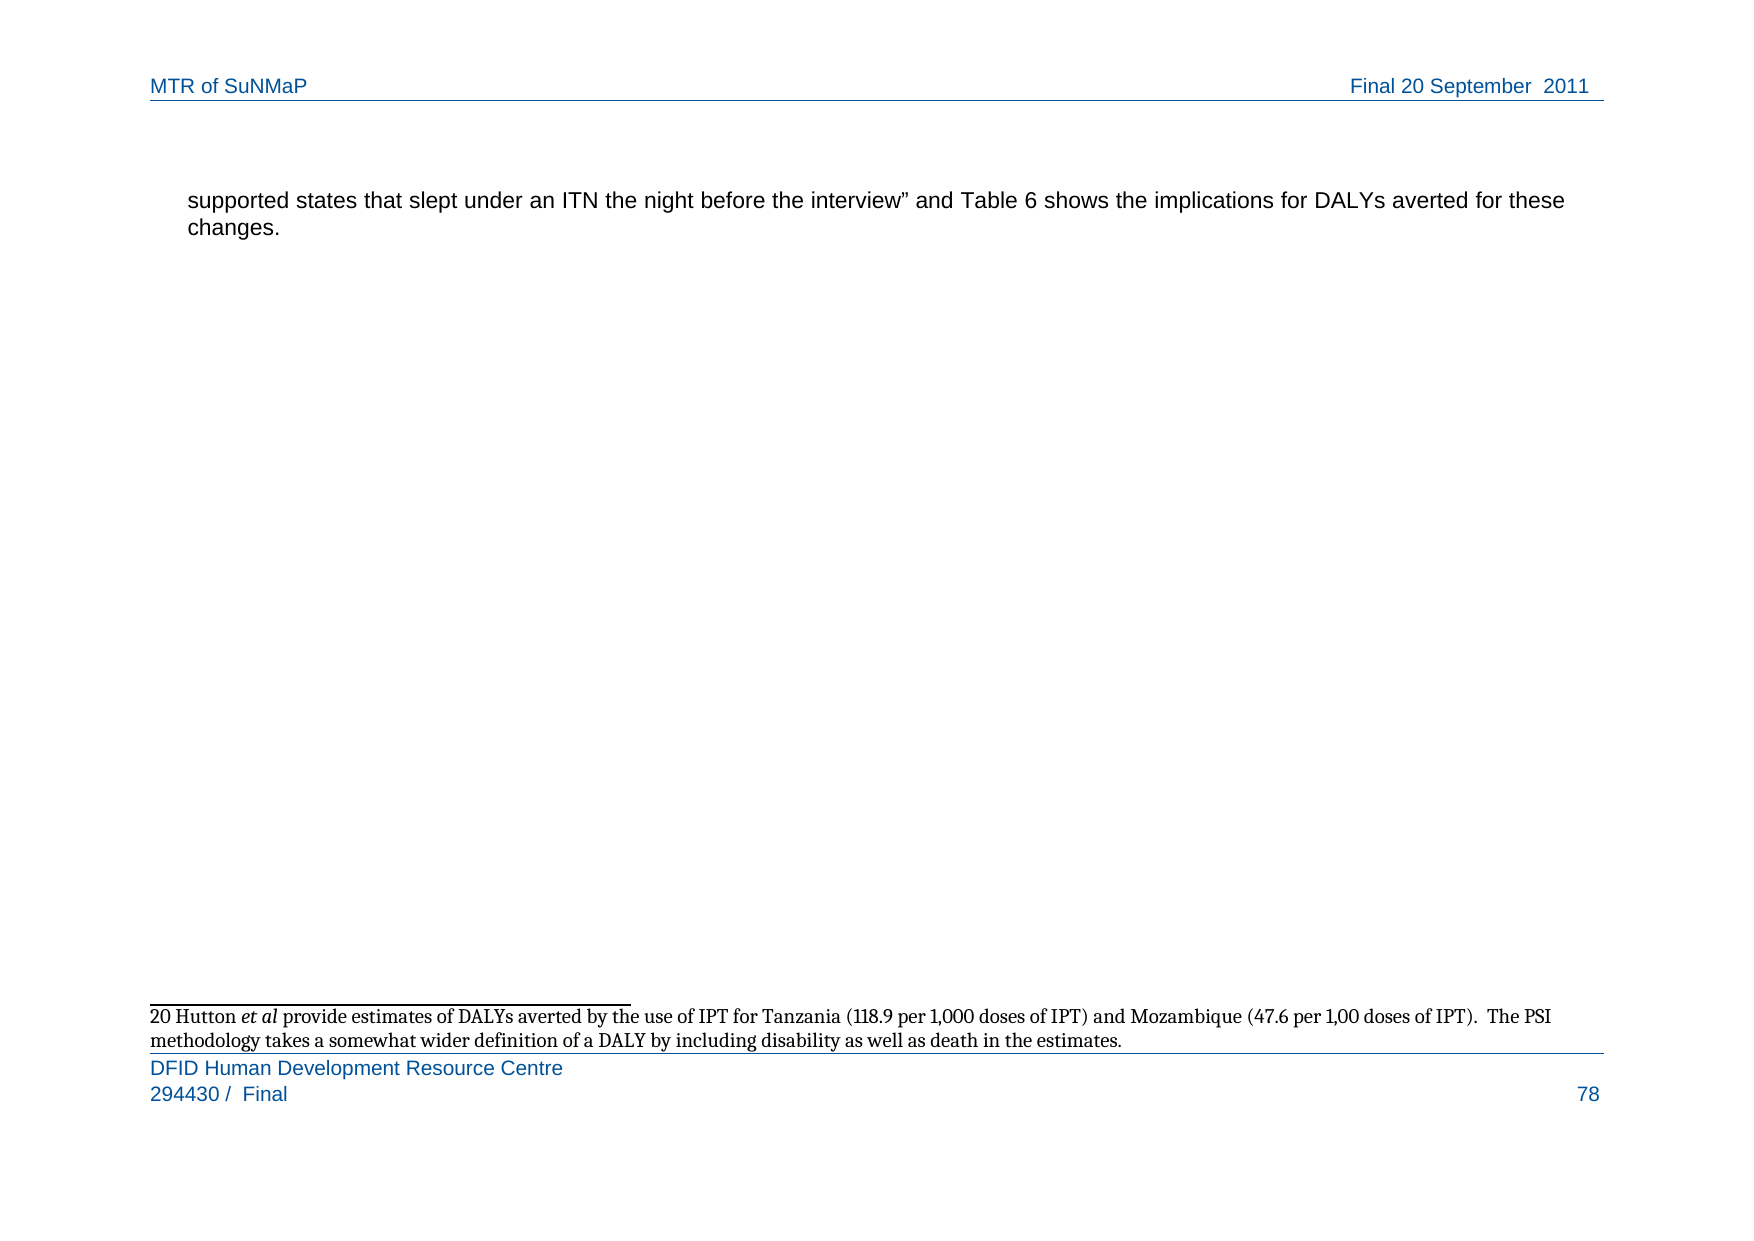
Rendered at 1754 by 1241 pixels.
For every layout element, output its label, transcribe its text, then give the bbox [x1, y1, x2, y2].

text supported states that slept under an ITN the night before the interview” and Table 6 shows the implications for DALYs averted for these changes. [187, 187, 1567, 240]
text Hutton et al provide estimates of DALYs averted by the use of IPT for Tanzania (118.9 per 1,000 doses of IPT) and Mozambique (47.6 per 1,00 doses of IPT). The PSI methodology takes a somewhat wider definition of a DALY by including disability as well as death in the estimates. [150, 1005, 1604, 1053]
